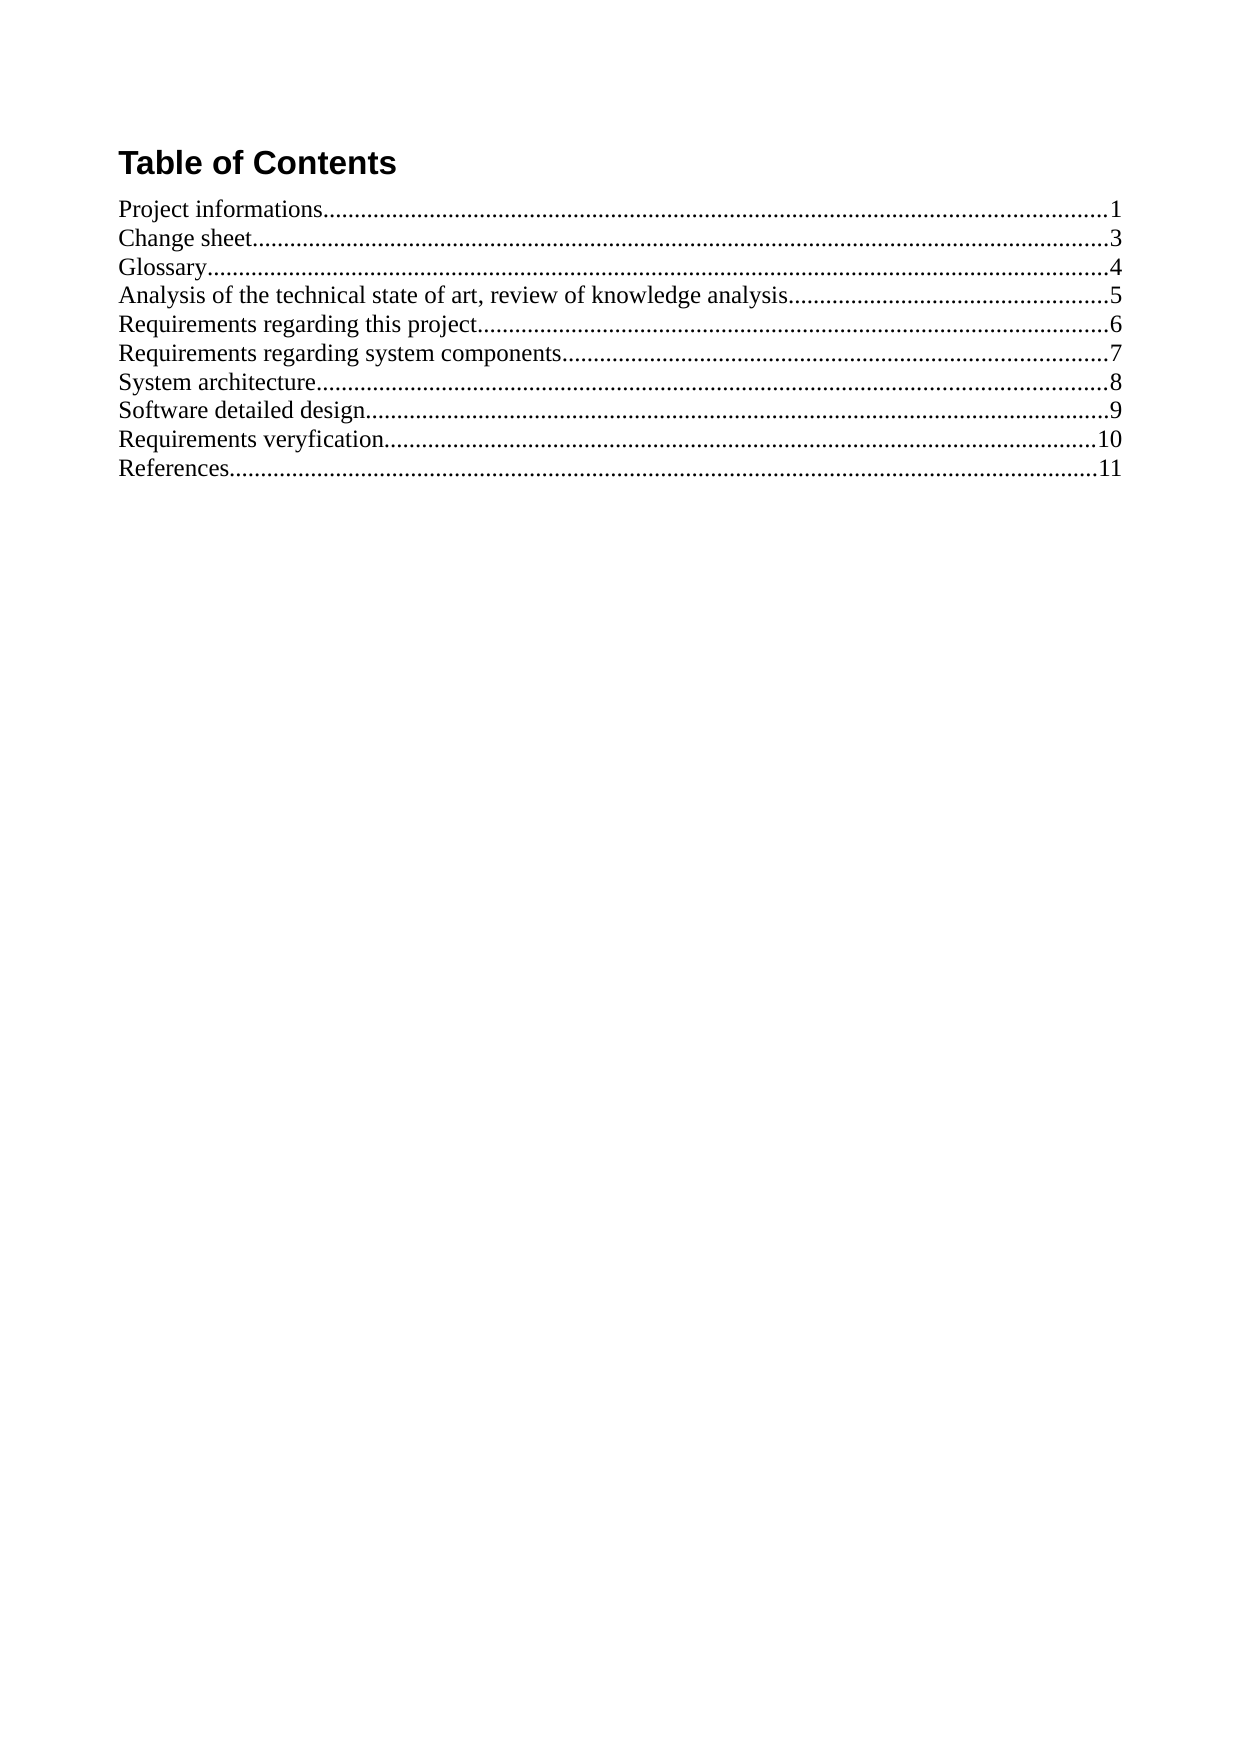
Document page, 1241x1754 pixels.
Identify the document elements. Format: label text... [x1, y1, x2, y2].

text Glossary 4 [118, 252, 1122, 280]
text Change sheet 3 [118, 223, 1122, 252]
text System architecture 8 [118, 367, 1122, 395]
text Requirements regarding this project 6 [118, 309, 1122, 338]
text Requirements veryfication 10 [118, 424, 1122, 453]
text Requirements regarding system components 7 [118, 338, 1122, 367]
text Software detailed design 9 [118, 395, 1122, 424]
text Project informations 1 [118, 194, 1122, 223]
text References 11 [118, 453, 1122, 482]
subtitle Table of Contents [118, 143, 1122, 182]
text Analysis of the technical state of art, review of knowledge analysis 5 [118, 280, 1122, 309]
